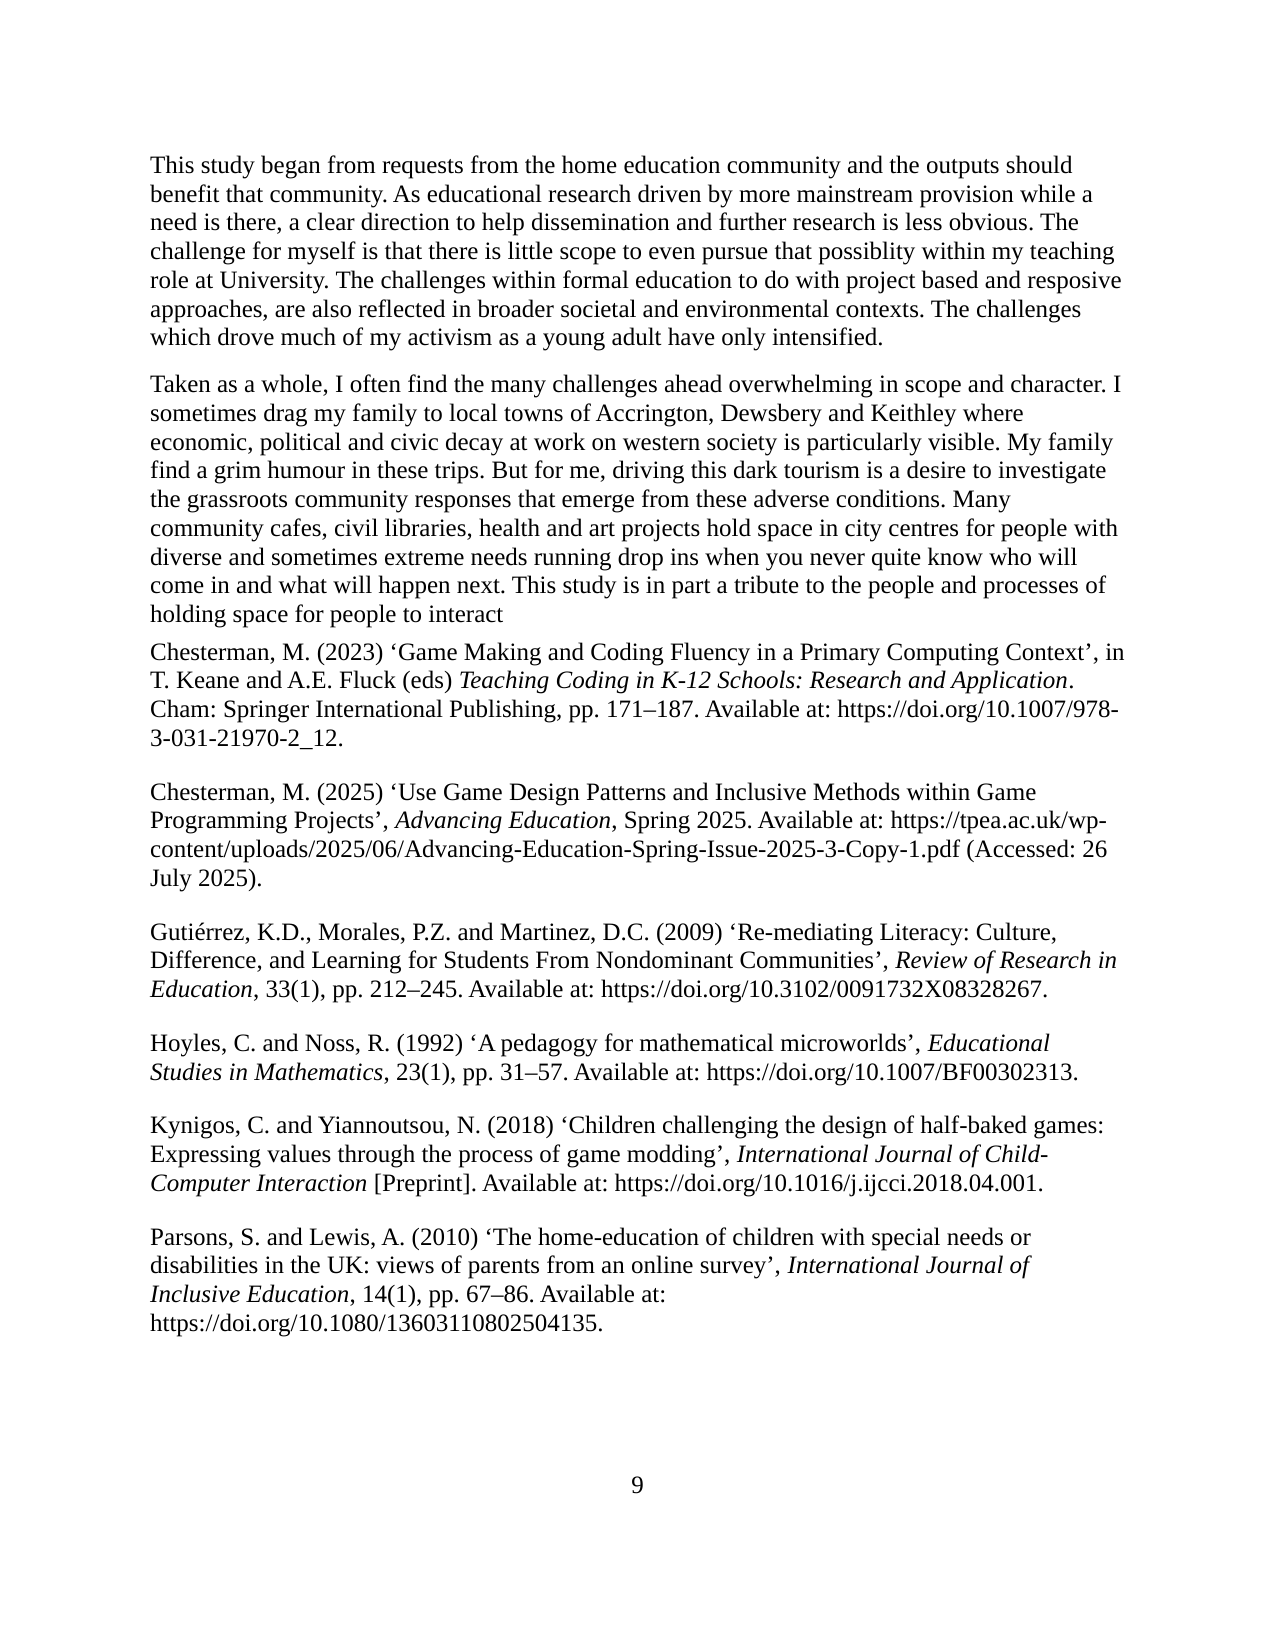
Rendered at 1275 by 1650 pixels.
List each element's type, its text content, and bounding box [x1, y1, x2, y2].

text Taken as a whole, I often find the many challenges ahead overwhelming in scope and character. I sometimes drag my family to local towns of Accrington, Dewsbery and Keithley where economic, political and civic decay at work on western society is particularly visible. My family find a grim humour in these trips. But for me, driving this dark tourism is a desire to investigate the grassroots community responses that emerge from these adverse conditions. Many community cafes, civil libraries, health and art projects hold space in city centres for people with diverse and sometimes extreme needs running drop ins when you never quite know who will come in and what will happen next. This study is in part a tribute to the people and processes of holding space for people to interact [150, 369, 1125, 628]
text Gutiérrez, K.D., Morales, P.Z. and Martinez, D.C. (2009) ‘Re-mediating Literacy: Culture, Difference, and Learning for Students From Nondominant Communities’, Review of Research in Education, 33(1), pp. 212–245. Available at: https://doi.org/10.3102/0091732X08328267. [150, 917, 1125, 1003]
text Parsons, S. and Lewis, A. (2010) ‘The home‐education of children with special needs or disabilities in the UK: views of parents from an online survey’, International Journal of Inclusive Education, 14(1), pp. 67–86. Available at: https://doi.org/10.1080/13603110802504135. [150, 1222, 1125, 1337]
text Chesterman, M. (2025) ‘Use Game Design Patterns and Inclusive Methods within Game Programming Projects’, Advancing Education, Spring 2025. Available at: https://tpea.ac.uk/wp-content/uploads/2025/06/Advancing-Education-Spring-Issue-2025-3-Copy-1.pdf (Accessed: 26 July 2025). [150, 777, 1125, 892]
text Kynigos, C. and Yiannoutsou, N. (2018) ‘Children challenging the design of half-baked games: Expressing values through the process of game modding’, International Journal of Child-Computer Interaction [Preprint]. Available at: https://doi.org/10.1016/j.ijcci.2018.04.001. [150, 1111, 1125, 1197]
text This study began from requests from the home education community and the outputs should benefit that community. As educational research driven by more mainstream provision while a need is there, a clear direction to help dissemination and further research is less obvious. The challenge for myself is that there is little scope to even pursue that possiblity within my teaching role at University. The challenges within formal education to do with project based and resposive approaches, are also reflected in broader societal and environmental contexts. The challenges which drove much of my activism as a young adult have only intensified. [150, 150, 1125, 351]
text Chesterman, M. (2023) ‘Game Making and Coding Fluency in a Primary Computing Context’, in T. Keane and A.E. Fluck (eds) Teaching Coding in K-12 Schools: Research and Application. Cham: Springer International Publishing, pp. 171–187. Available at: https://doi.org/10.1007/978-3-031-21970-2_12. [150, 637, 1125, 752]
text Hoyles, C. and Noss, R. (1992) ‘A pedagogy for mathematical microworlds’, Educational Studies in Mathematics, 23(1), pp. 31–57. Available at: https://doi.org/10.1007/BF00302313. [150, 1028, 1125, 1086]
